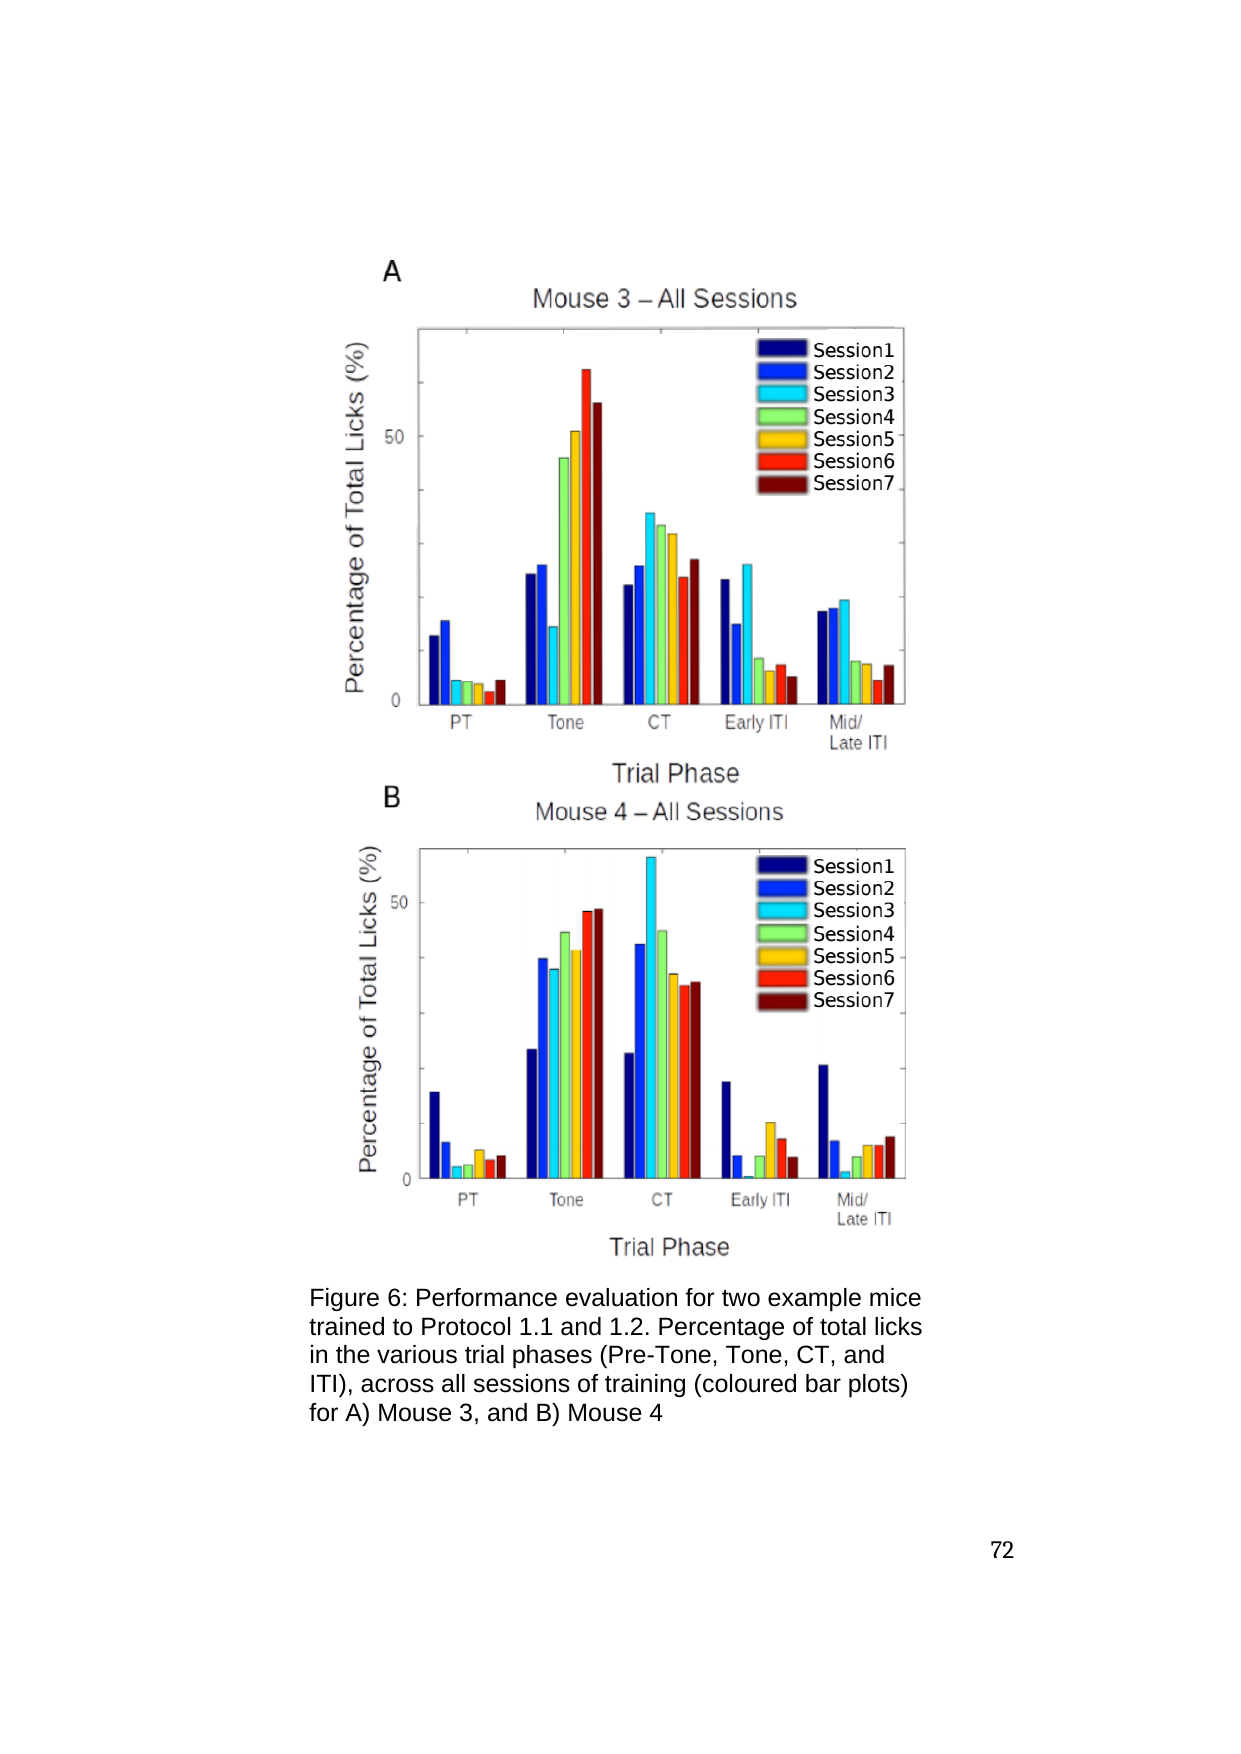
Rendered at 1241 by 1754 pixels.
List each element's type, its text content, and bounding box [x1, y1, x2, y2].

text Figure 6: Performance evaluation for two example mice trained to Protocol 1.1 and 1.2. Percentage of total licks in the various trial phases (Pre-Tone, Tone, CT, and ITI), across all sessions of training (coloured bar plots) for A) Mouse 3, and B) Mouse 4 [309, 1271, 931, 1426]
picture [334, 260, 907, 1271]
